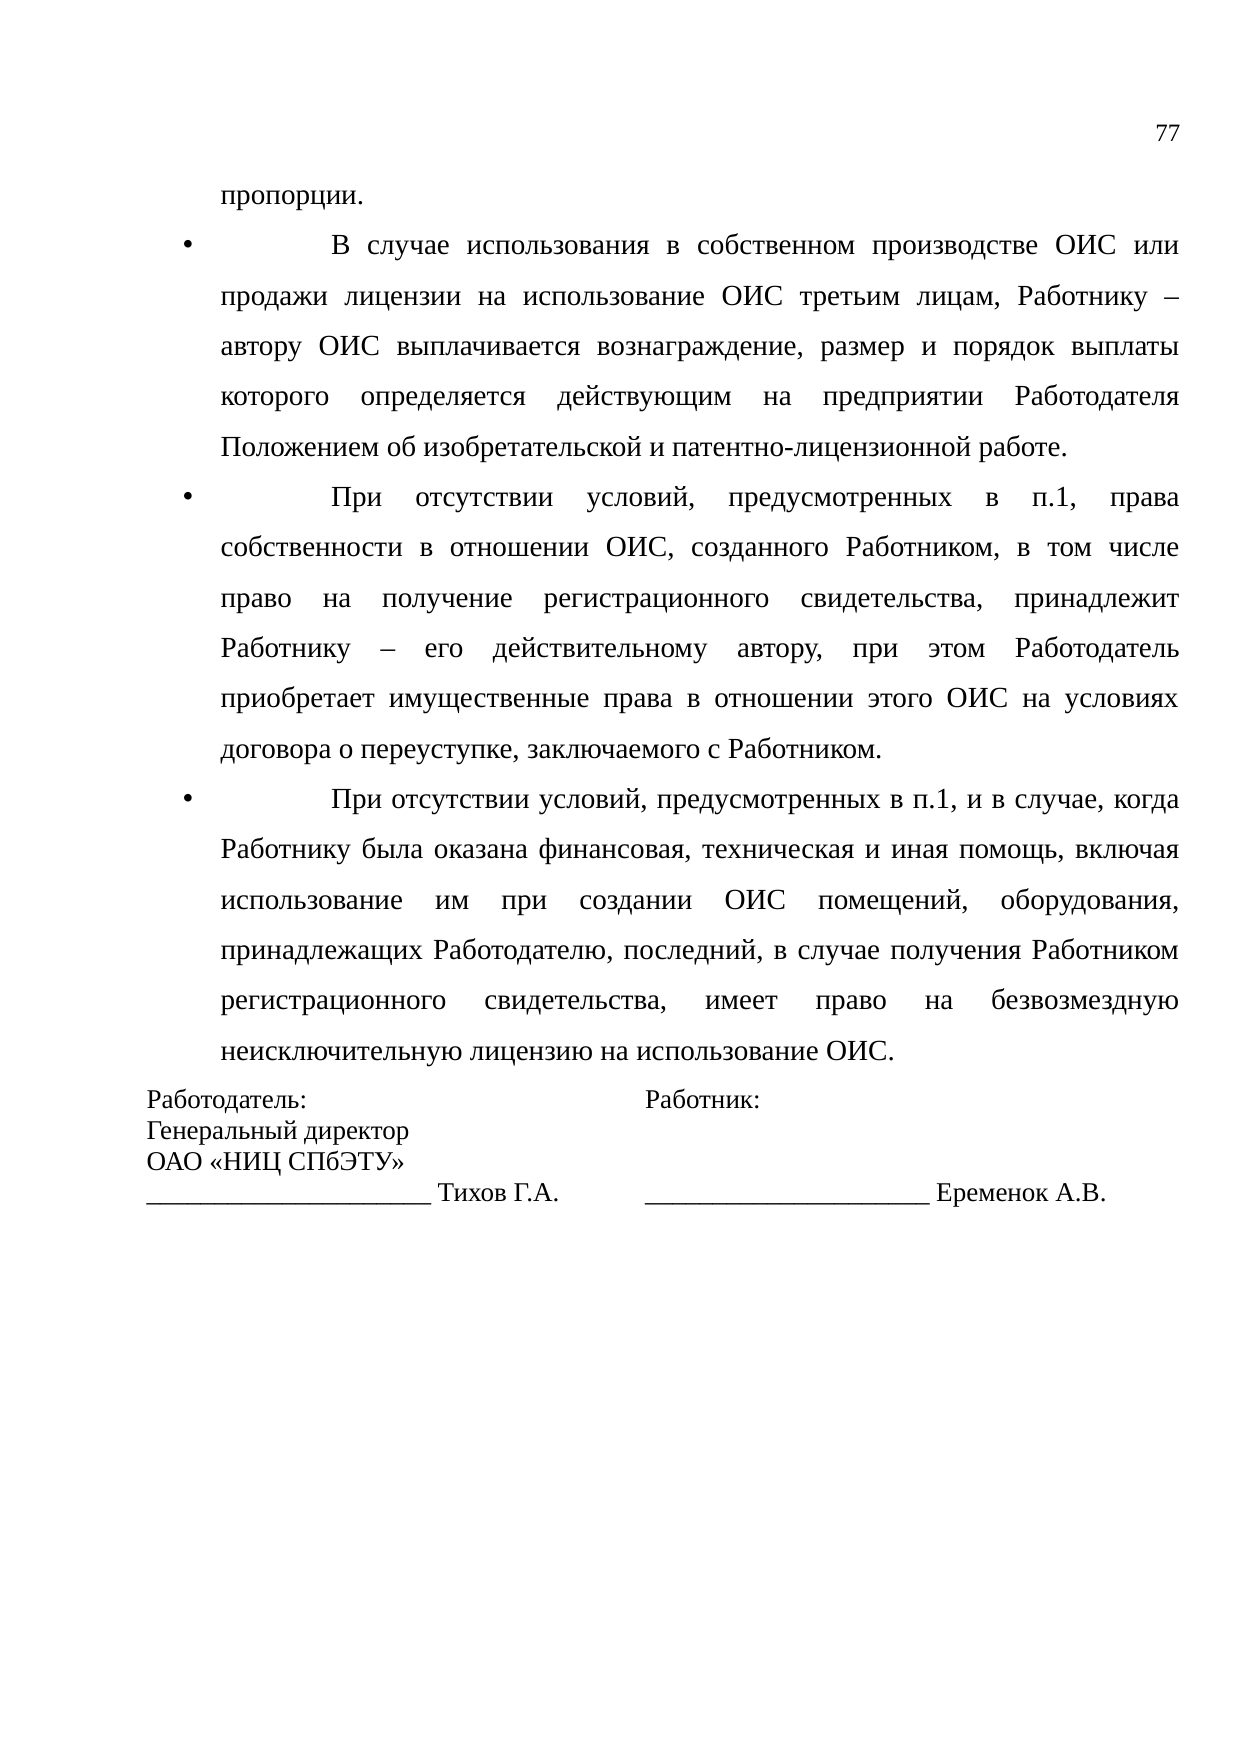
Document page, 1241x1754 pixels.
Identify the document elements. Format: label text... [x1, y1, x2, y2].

list При отсутствии условий, предусмотренных в п.1, права собственности в отношении ОИС, созданного Работником, в том числе право на получение регистрационного свидетельства, принадлежит Работнику – его действительному автору, при этом Работодатель приобретает имущественные права в отношении этого ОИС на условиях договора о переуступке, заключаемого с Работником. [183, 479, 1180, 764]
table_header Работодатель: Генеральный директор ОАО «НИЦ СПбЭТУ» _____________________ Тихов Г.А. [135, 1083, 634, 1208]
list пропорции. [183, 177, 1180, 211]
list При отсутствии условий, предусмотренных в п.1, и в случае, когда Работнику была оказана финансовая, техническая и иная помощь, включая использование им при создании ОИС помещений, оборудования, принадлежащих Работодателю, последний, в случае получения Работником регистрационного свидетельства, имеет право на безвозмездную неисключительную лицензию на использование ОИС. [183, 781, 1180, 1066]
list В случае использования в собственном производстве ОИС или продажи лицензии на использование ОИС третьим лицам, Работнику – автору ОИС выплачивается вознаграждение, размер и порядок выплаты которого определяется действующим на предприятии Работодателя Положением об изобретательской и патентно-лицензионной работе. [183, 227, 1180, 462]
table_header Работник: _____________________ Еременок А.В. [634, 1083, 1132, 1208]
